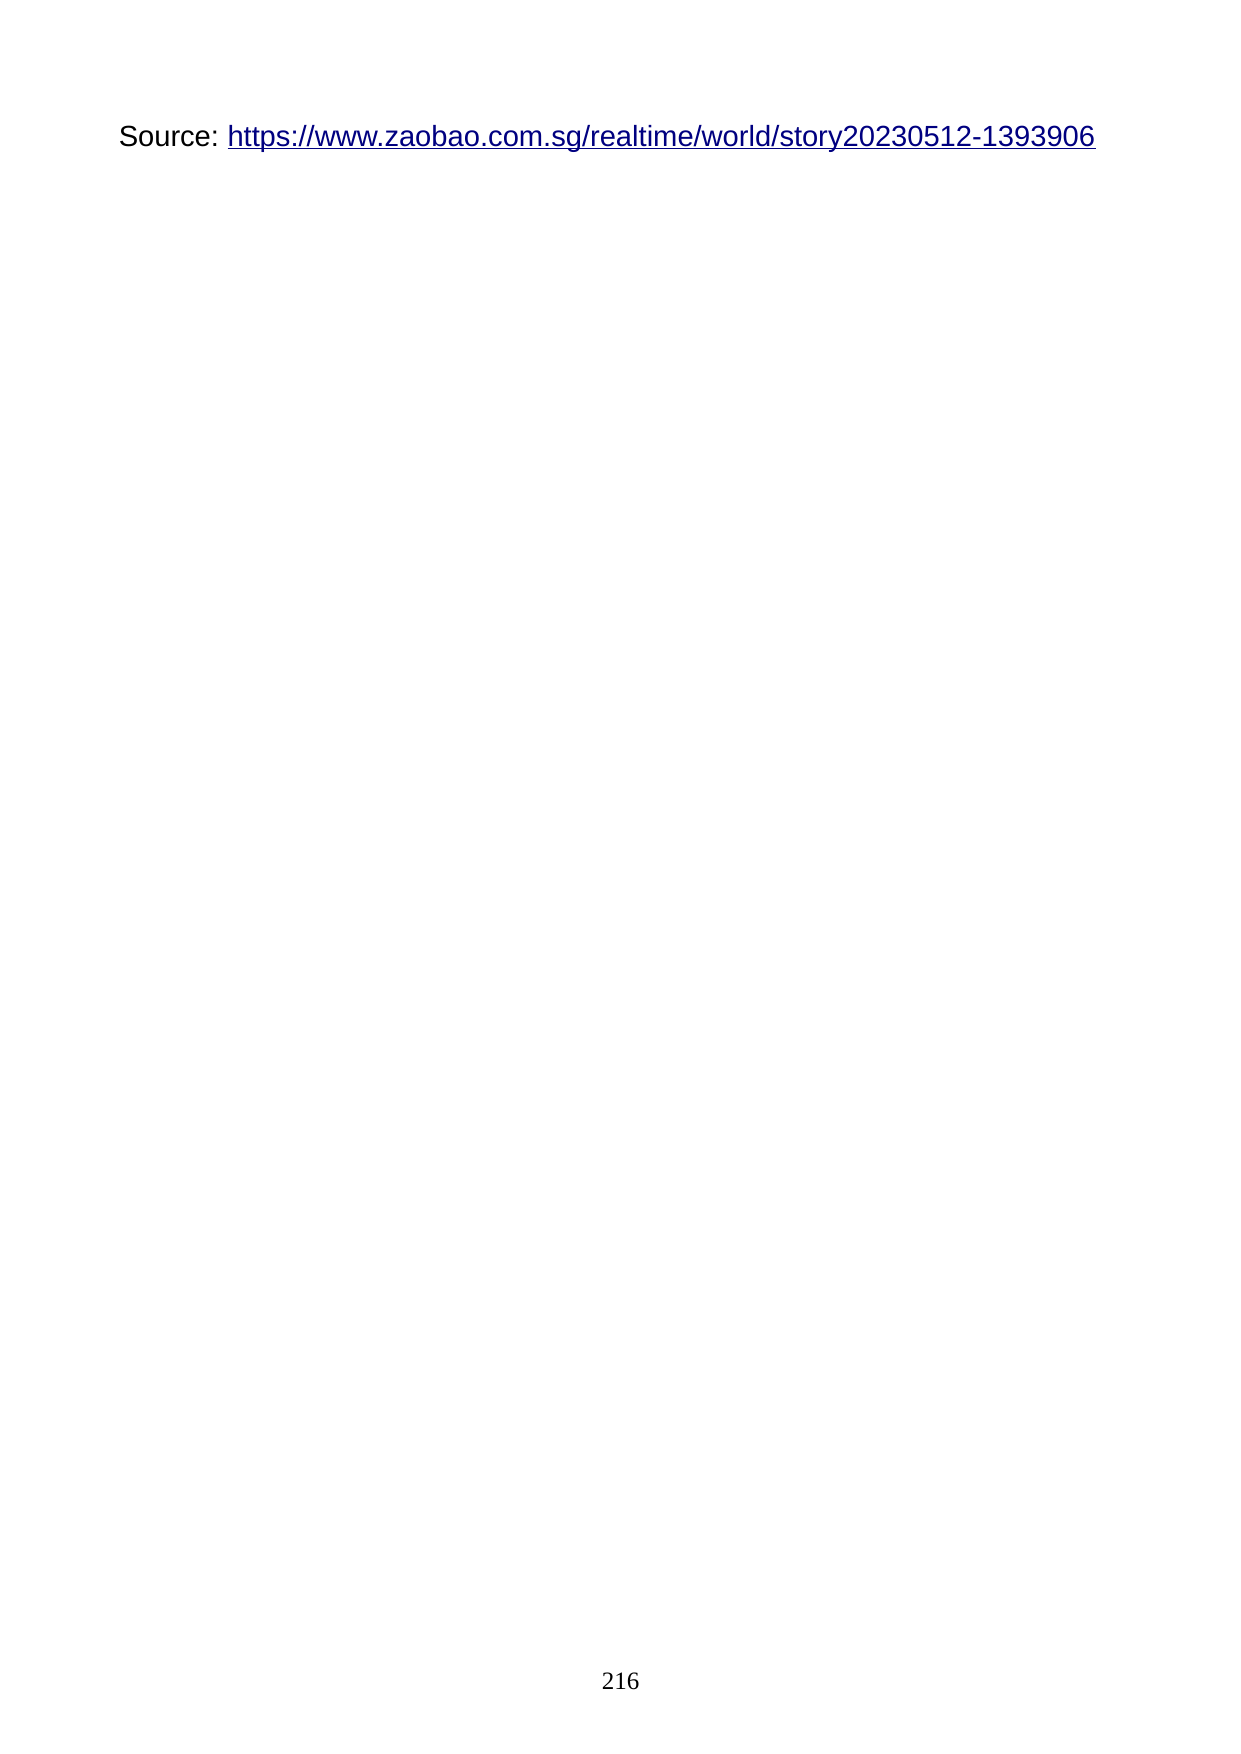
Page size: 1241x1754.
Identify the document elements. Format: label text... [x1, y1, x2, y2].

text Source: https://www.zaobao.com.sg/realtime/world/story20230512-1393906 [118, 118, 1122, 152]
